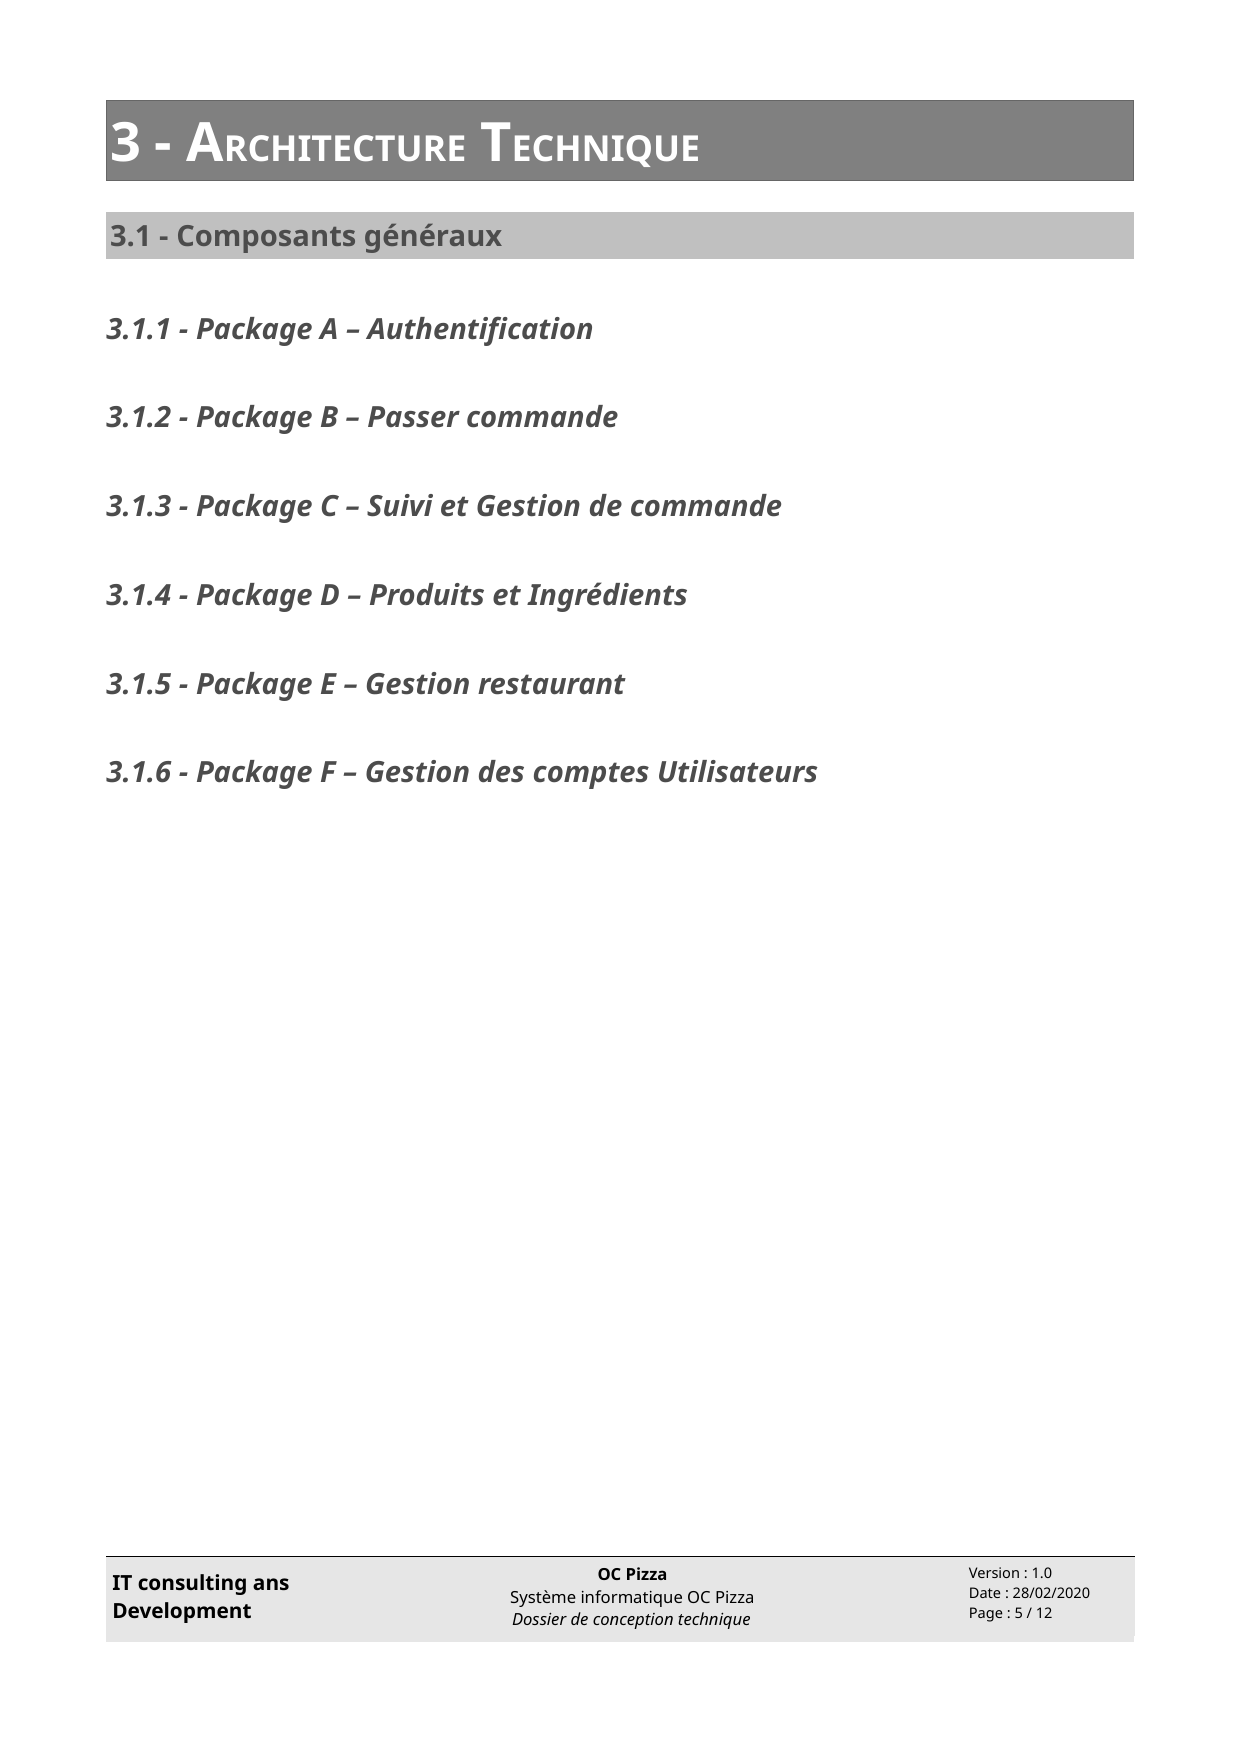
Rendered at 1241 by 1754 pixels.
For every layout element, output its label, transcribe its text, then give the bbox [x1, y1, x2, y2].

subtitle Package F – Gestion des comptes Utilisateurs [106, 752, 1134, 791]
subtitle Package D – Produits et Ingrédients [106, 574, 1134, 614]
subtitle Package B – Passer commande [106, 397, 1134, 436]
subtitle Package C – Suivi et Gestion de commande [106, 485, 1134, 525]
subtitle Package E – Gestion restaurant [106, 663, 1134, 703]
subtitle Composants généraux [107, 213, 1133, 258]
subtitle Package A – Authentification [106, 308, 1134, 348]
subtitle Architecture Technique [107, 101, 1133, 180]
